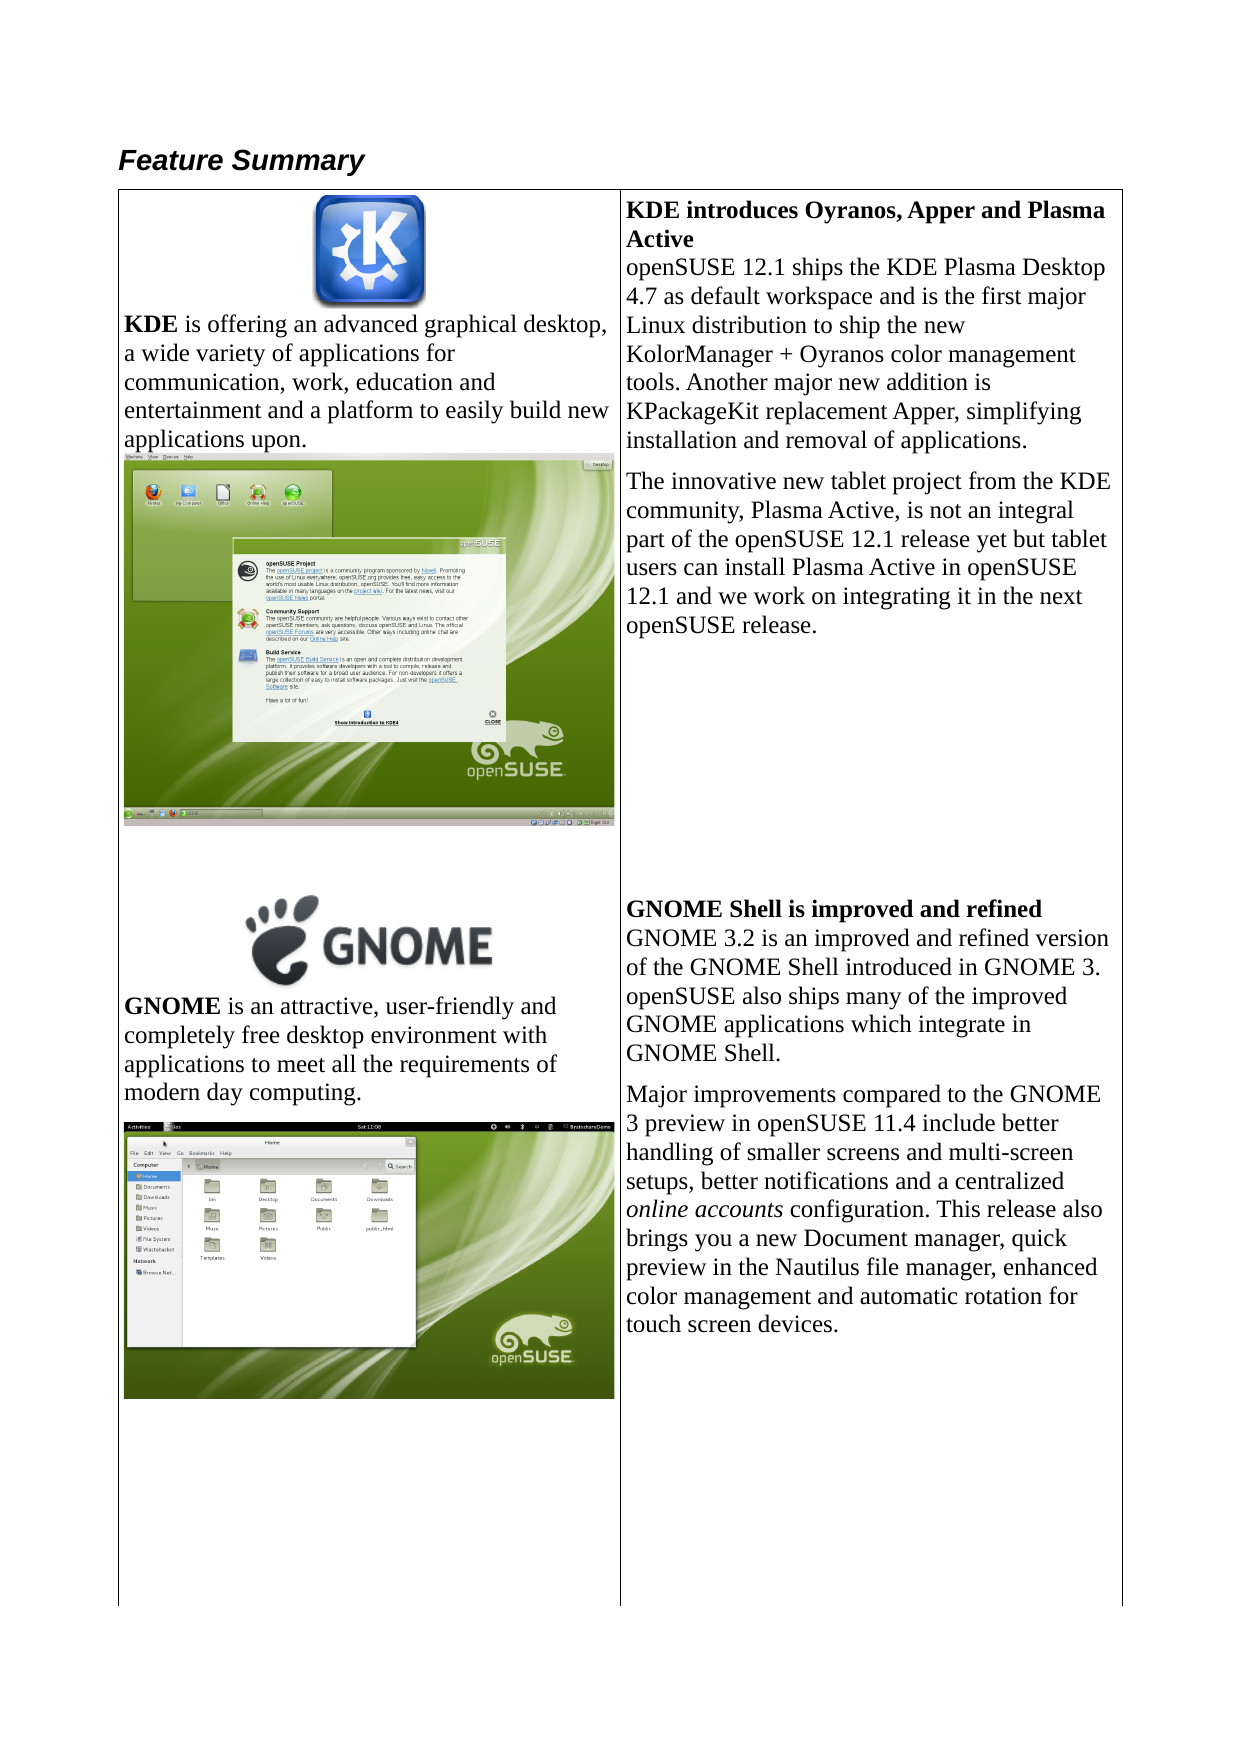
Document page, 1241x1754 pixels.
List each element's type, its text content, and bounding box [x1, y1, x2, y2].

table_header KDE is offering an advanced graphical desktop, a wide variety of applications for communication, work, education and entertainment and a platform to easily build new applications upon. [119, 190, 620, 889]
picture [312, 195, 427, 309]
picture [123, 1122, 615, 1399]
table_header KDE introduces Oyranos, Apper and Plasma Active openSUSE 12.1 ships the KDE Plasma Desktop 4.7 as default workspace and is the first major Linux distribution to ship the new KolorManager + Oyranos color management tools. Another major new addition is KPackageKit replacement Apper, simplifying installation and removal of applications. The innovative new tablet project from the KDE community, Plasma Active, is not an integral part of the openSUSE 12.1 release yet but tablet users can install Plasma Active in openSUSE 12.1 and we work on integrating it in the next openSUSE release. [621, 190, 1122, 889]
subtitle Feature Summary [118, 143, 1122, 177]
table_cell GNOME Shell is improved and refined GNOME 3.2 is an improved and refined version of the GNOME Shell introduced in GNOME 3. openSUSE also ships many of the improved GNOME applications which integrate in GNOME Shell. Major improvements compared to the GNOME 3 preview in openSUSE 11.4 include better handling of smaller screens and multi-screen setups, better notifications and a centralized online accounts configuration. This release also brings you a new Document manager, quick preview in the Nautilus file manager, enhanced color management and automatic rotation for touch screen devices. [621, 889, 1122, 1606]
picture [242, 894, 496, 992]
table_cell GNOME is an attractive, user-friendly and completely free desktop environment with applications to meet all the requirements of modern day computing. [119, 895, 620, 1606]
picture [123, 453, 615, 826]
